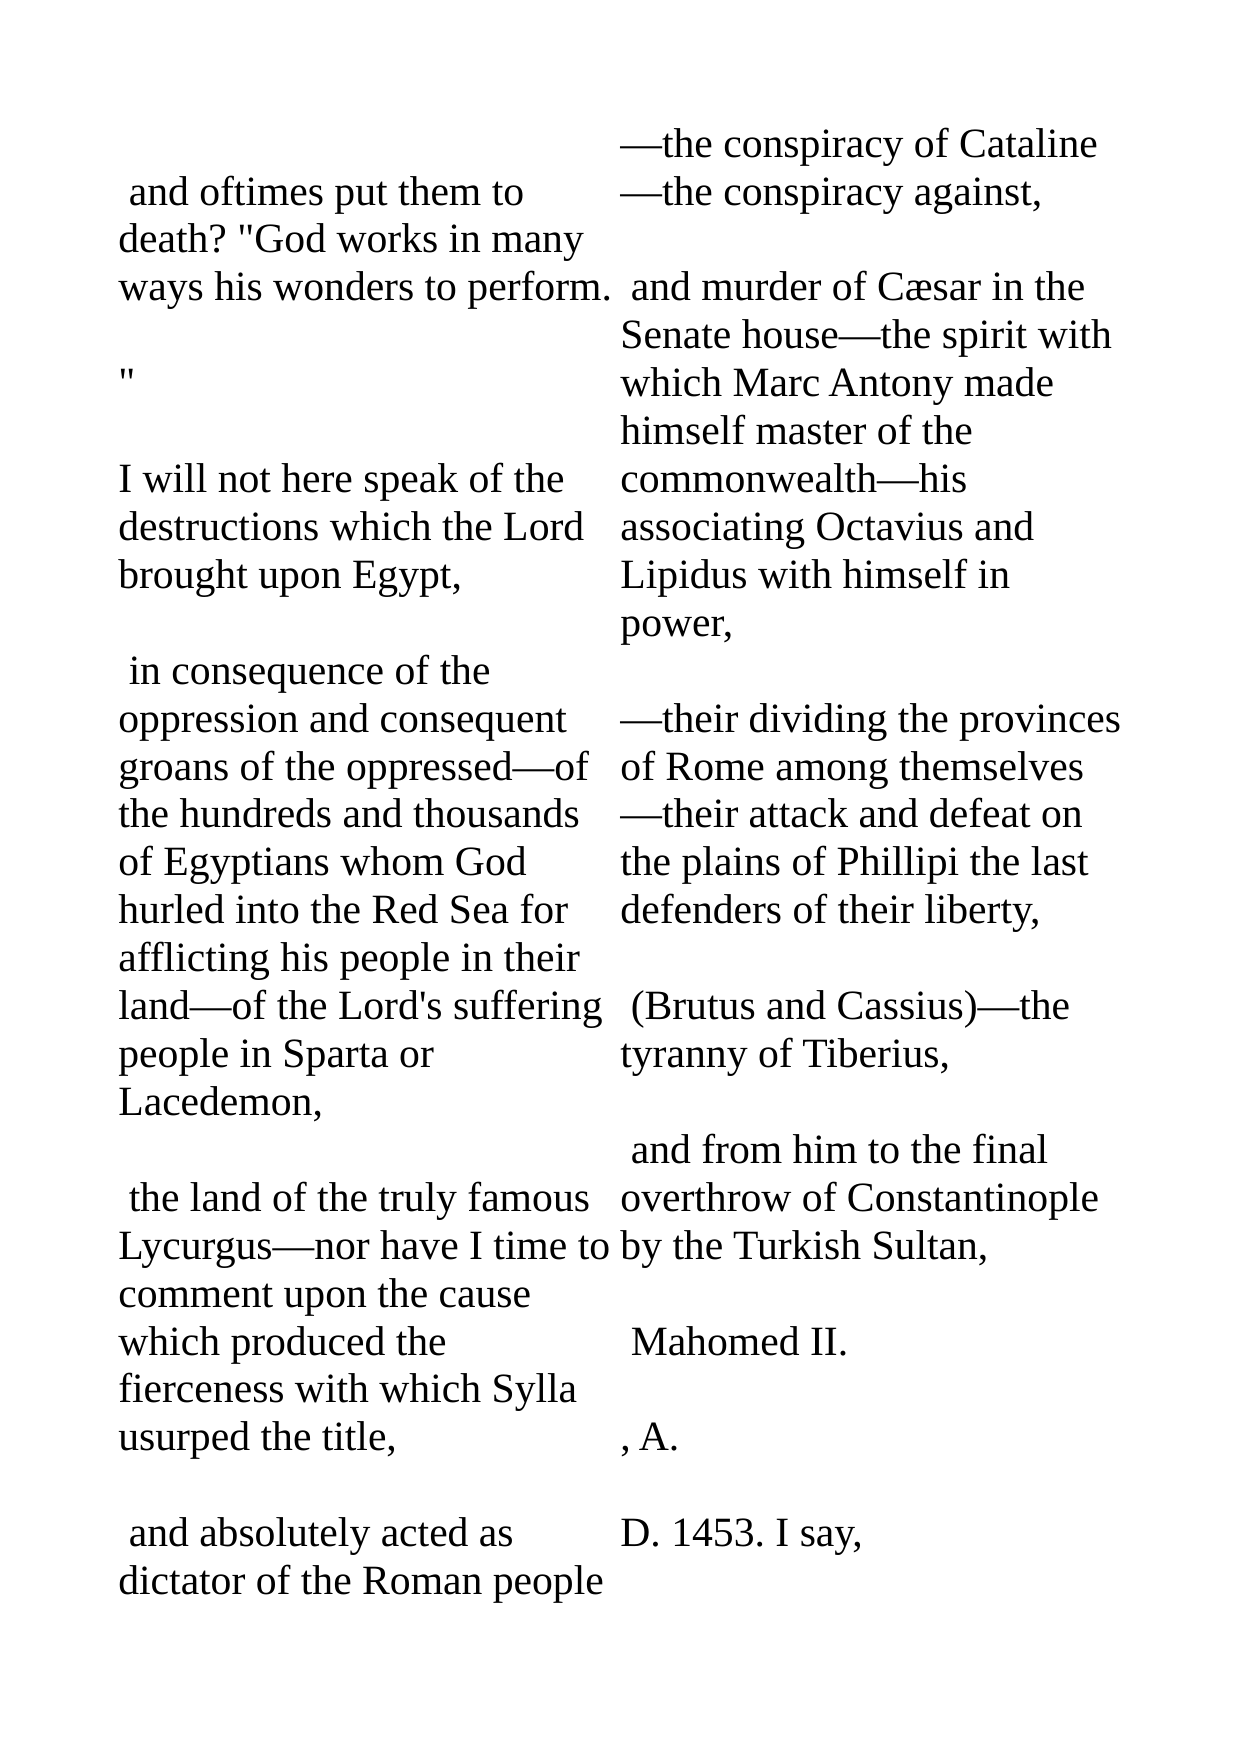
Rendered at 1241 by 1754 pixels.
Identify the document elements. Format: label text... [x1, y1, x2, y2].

text (Brutus and Cassius)—the tyranny of Tiberius, [620, 981, 1122, 1076]
text —their dividing the provinces of Rome among themselves—their attack and defeat on the plains of Phillipi the last defenders of their liberty, [620, 693, 1122, 933]
text in consequence of the oppression and consequent groans of the oppressed—of the hundreds and thousands of Egyptians whom God hurled into the Red Sea for afflicting his people in their land—of the Lord's suffering people in Sparta or Lacedemon, [118, 645, 620, 1124]
text and from him to the final overthrow of Constantinople by the Turkish Sultan, [620, 1124, 1122, 1268]
text I will not here speak of the destructions which the Lord brought upon Egypt, [118, 453, 620, 597]
text D. 1453. I say, [620, 1508, 1122, 1556]
text and murder of Cæsar in the Senate house—the spirit with which Marc Antony made himself master of the commonwealth—his associating Octavius and Lipidus with himself in power, [620, 262, 1122, 645]
text the land of the truly famous Lycurgus—nor have I time to comment upon the cause which produced the fierceness with which Sylla usurped the title, [118, 1172, 620, 1460]
text Mahomed II. [620, 1316, 1122, 1364]
text and absolutely acted as dictator of the Roman people [118, 1508, 620, 1603]
text , A. [620, 1412, 1122, 1460]
text and oftimes put them to death? "God works in many ways his wonders to perform. [118, 166, 620, 310]
text —the conspiracy of Cataline—the conspiracy against, [620, 118, 1122, 214]
text " [118, 358, 620, 406]
